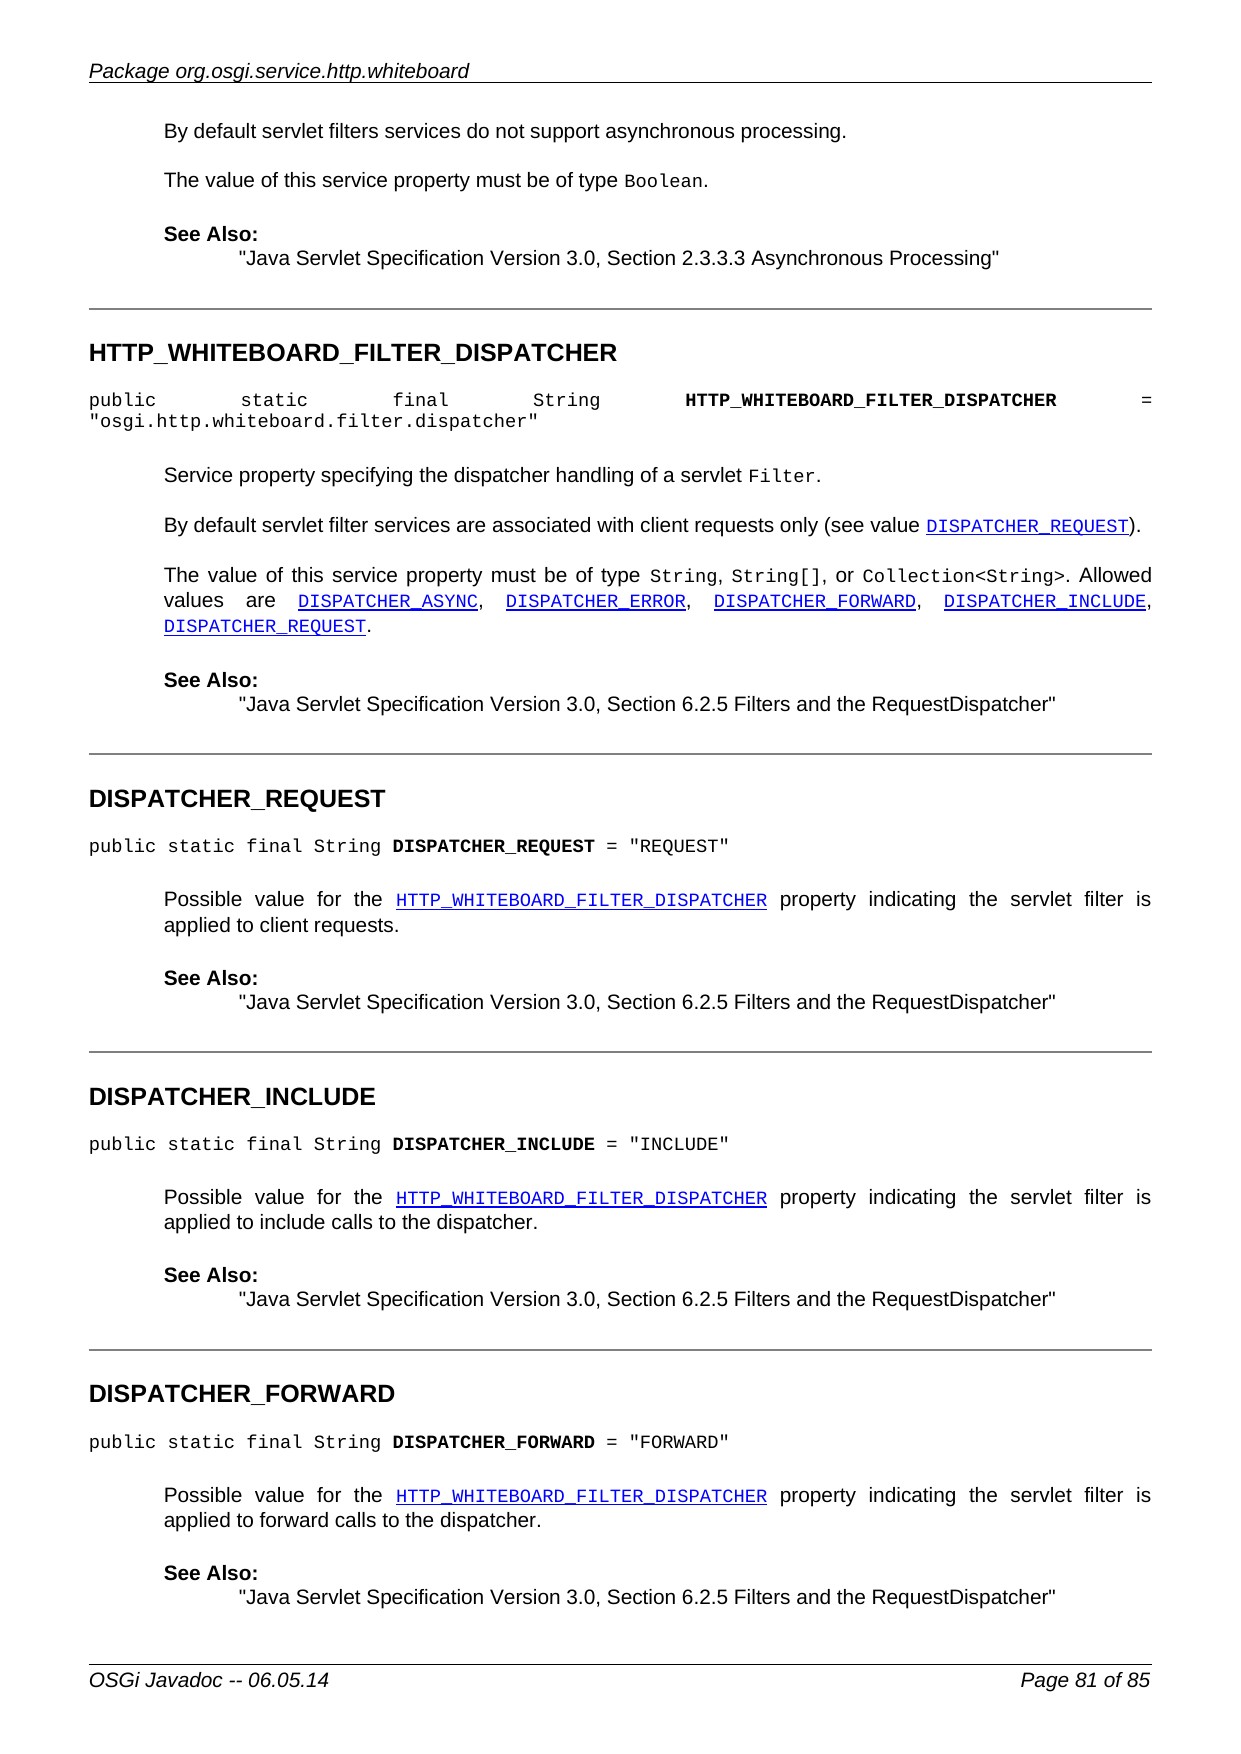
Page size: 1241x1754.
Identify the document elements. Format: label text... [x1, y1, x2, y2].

text "Java Servlet Specification Version 3.0, Section 6.2.5 Filters and the RequestDispatcher" [238, 1287, 1152, 1311]
text See Also: [163, 668, 1152, 692]
subtitle DISPATCHER_FORWARD [88, 1379, 1152, 1408]
subtitle DISPATCHER_INCLUDE [88, 1082, 1152, 1110]
text public static final String HTTP_WHITEBOARD_FILTER_DISPATCHER = "osgi.http.whiteboard.filter.dispatcher" [88, 391, 1152, 433]
text Service property specifying the dispatcher handling of a servlet Filter. [163, 462, 1152, 488]
text See Also: [163, 1561, 1152, 1585]
subtitle DISPATCHER_REQUEST [88, 784, 1152, 813]
subtitle HTTP_WHITEBOARD_FILTER_DISPATCHER [88, 338, 1152, 367]
text See Also: [163, 1263, 1152, 1287]
text The value of this service property must be of type String, String[], or Collection<String>. Allowed values are DISPATCHER_ASYNC, DISPATCHER_ERROR, DISPATCHER_FORWARD, DISPATCHER_INCLUDE, DISPATCHER_REQUEST. [163, 563, 1152, 638]
text See Also: [163, 966, 1152, 989]
text Possible value for the HTTP_WHITEBOARD_FILTER_DISPATCHER property indicating the servlet filter is applied to forward calls to the dispatcher. [163, 1483, 1152, 1532]
text "Java Servlet Specification Version 3.0, Section 2.3.3.3 Asynchronous Processing" [238, 246, 1152, 270]
text By default servlet filter services are associated with client requests only (see value DISPATCHER_REQUEST). [163, 513, 1152, 538]
text The value of this service property must be of type Boolean. [163, 167, 1152, 193]
text public static final String DISPATCHER_INCLUDE = "INCLUDE" [88, 1134, 1152, 1156]
text Possible value for the HTTP_WHITEBOARD_FILTER_DISPATCHER property indicating the servlet filter is applied to include calls to the dispatcher. [163, 1185, 1152, 1234]
text public static final String DISPATCHER_FORWARD = "FORWARD" [88, 1432, 1152, 1454]
text "Java Servlet Specification Version 3.0, Section 6.2.5 Filters and the RequestDispatcher" [238, 1585, 1152, 1609]
text "Java Servlet Specification Version 3.0, Section 6.2.5 Filters and the RequestDispatcher" [238, 692, 1152, 716]
text "Java Servlet Specification Version 3.0, Section 6.2.5 Filters and the RequestDispatcher" [238, 989, 1152, 1013]
text See Also: [163, 222, 1152, 246]
text public static final String DISPATCHER_REQUEST = "REQUEST" [88, 837, 1152, 858]
text Possible value for the HTTP_WHITEBOARD_FILTER_DISPATCHER property indicating the servlet filter is applied to client requests. [163, 887, 1152, 936]
text By default servlet filters services do not support asynchronous processing. [163, 118, 1152, 142]
